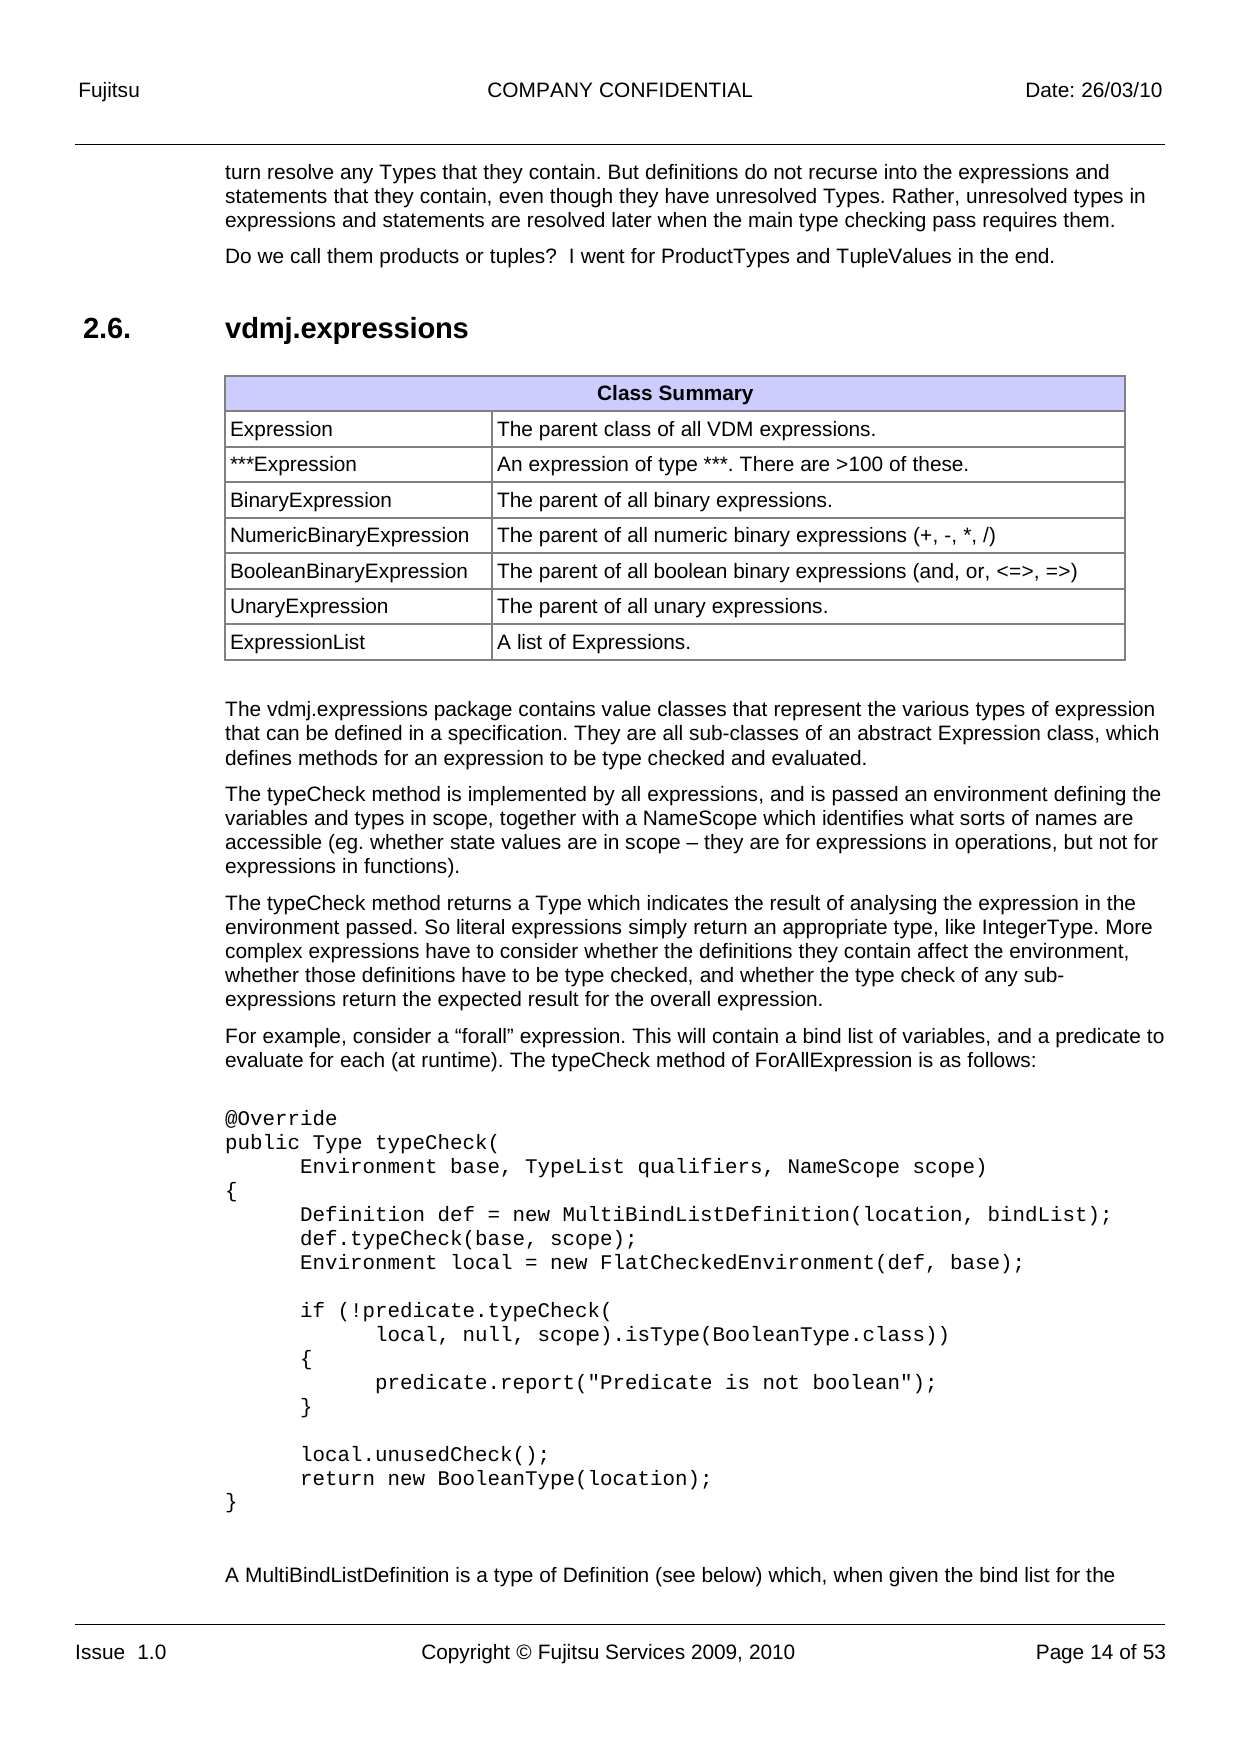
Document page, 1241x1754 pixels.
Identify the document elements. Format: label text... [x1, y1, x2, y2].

text public Type typeCheck( [225, 1132, 1165, 1156]
text The typeCheck method is implemented by all expressions, and is passed an environment defining the variables and types in scope, together with a NameScope which identifies what sorts of names are accessible (eg. whether state values are in scope – they are for expressions in operations, but not for expressions in functions). [225, 782, 1165, 878]
table_header Class Summary [226, 377, 1124, 410]
table_cell BinaryExpression [226, 483, 491, 517]
text predicate.report("Predicate is not boolean"); [225, 1372, 1165, 1396]
text turn resolve any Types that they contain. But definitions do not recurse into the expressions and statements that they contain, even though they have unresolved Types. Rather, unresolved types in expressions and statements are resolved later when the main type checking pass requires them. [225, 160, 1165, 232]
text The vdmj.expressions package contains value classes that represent the various types of expression that can be defined in a specification. They are all sub-classes of an abstract Expression class, which defines methods for an expression to be type checked and evaluated. [225, 697, 1165, 769]
table_cell An expression of type ***. There are >100 of these. [493, 448, 1124, 481]
text if (!predicate.typeCheck( [225, 1300, 1165, 1324]
text Definition def = new MultiBindListDefinition(location, bindList); [225, 1204, 1165, 1228]
table_cell A list of Expressions. [493, 625, 1124, 659]
text Environment local = new FlatCheckedEnvironment(def, base); [225, 1252, 1165, 1276]
table_cell The parent of all unary expressions. [493, 590, 1124, 623]
table_cell ExpressionList [226, 625, 491, 659]
text { [225, 1348, 1165, 1372]
text Do we call them products or tuples? I went for ProductTypes and TupleValues in the end. [225, 244, 1165, 268]
text local.unusedCheck(); [225, 1443, 1165, 1467]
table_cell UnaryExpression [226, 590, 491, 623]
text Environment base, TypeList qualifiers, NameScope scope) [225, 1156, 1165, 1180]
text The typeCheck method returns a Type which indicates the result of analysing the expression in the environment passed. So literal expressions simply return an appropriate type, like IntegerType. More complex expressions have to consider whether the definitions they contain affect the environment, whether those definitions have to be type checked, and whether the type check of any sub-expressions return the expected result for the overall expression. [225, 891, 1165, 1011]
text } [225, 1491, 1165, 1515]
table_cell The parent of all boolean binary expressions (and, or, <=>, =>) [493, 554, 1124, 588]
table_cell BooleanBinaryExpression [226, 554, 491, 588]
table_cell NumericBinaryExpression [226, 519, 491, 552]
text A MultiBindListDefinition is a type of Definition (see below) which, when given the bind list for the [225, 1563, 1165, 1587]
text } [225, 1396, 1165, 1419]
table_cell The parent of all numeric binary expressions (+, -, *, /) [493, 519, 1124, 552]
text return new BooleanType(location); [225, 1467, 1165, 1491]
table_cell Expression [226, 412, 491, 446]
table_cell The parent class of all VDM expressions. [493, 412, 1124, 446]
table_cell ***Expression [226, 448, 491, 481]
subtitle vdmj.expressions [75, 311, 1165, 344]
text For example, consider a “forall” expression. This will contain a bind list of variables, and a predicate to evaluate for each (at runtime). The typeCheck method of ForAllExpression is as follows: [225, 1023, 1165, 1072]
text def.typeCheck(base, scope); [225, 1228, 1165, 1252]
text { [225, 1180, 1165, 1204]
text local, null, scope).isType(BooleanType.class)) [225, 1324, 1165, 1348]
table_cell The parent of all binary expressions. [493, 483, 1124, 517]
text @Override [225, 1108, 1165, 1132]
